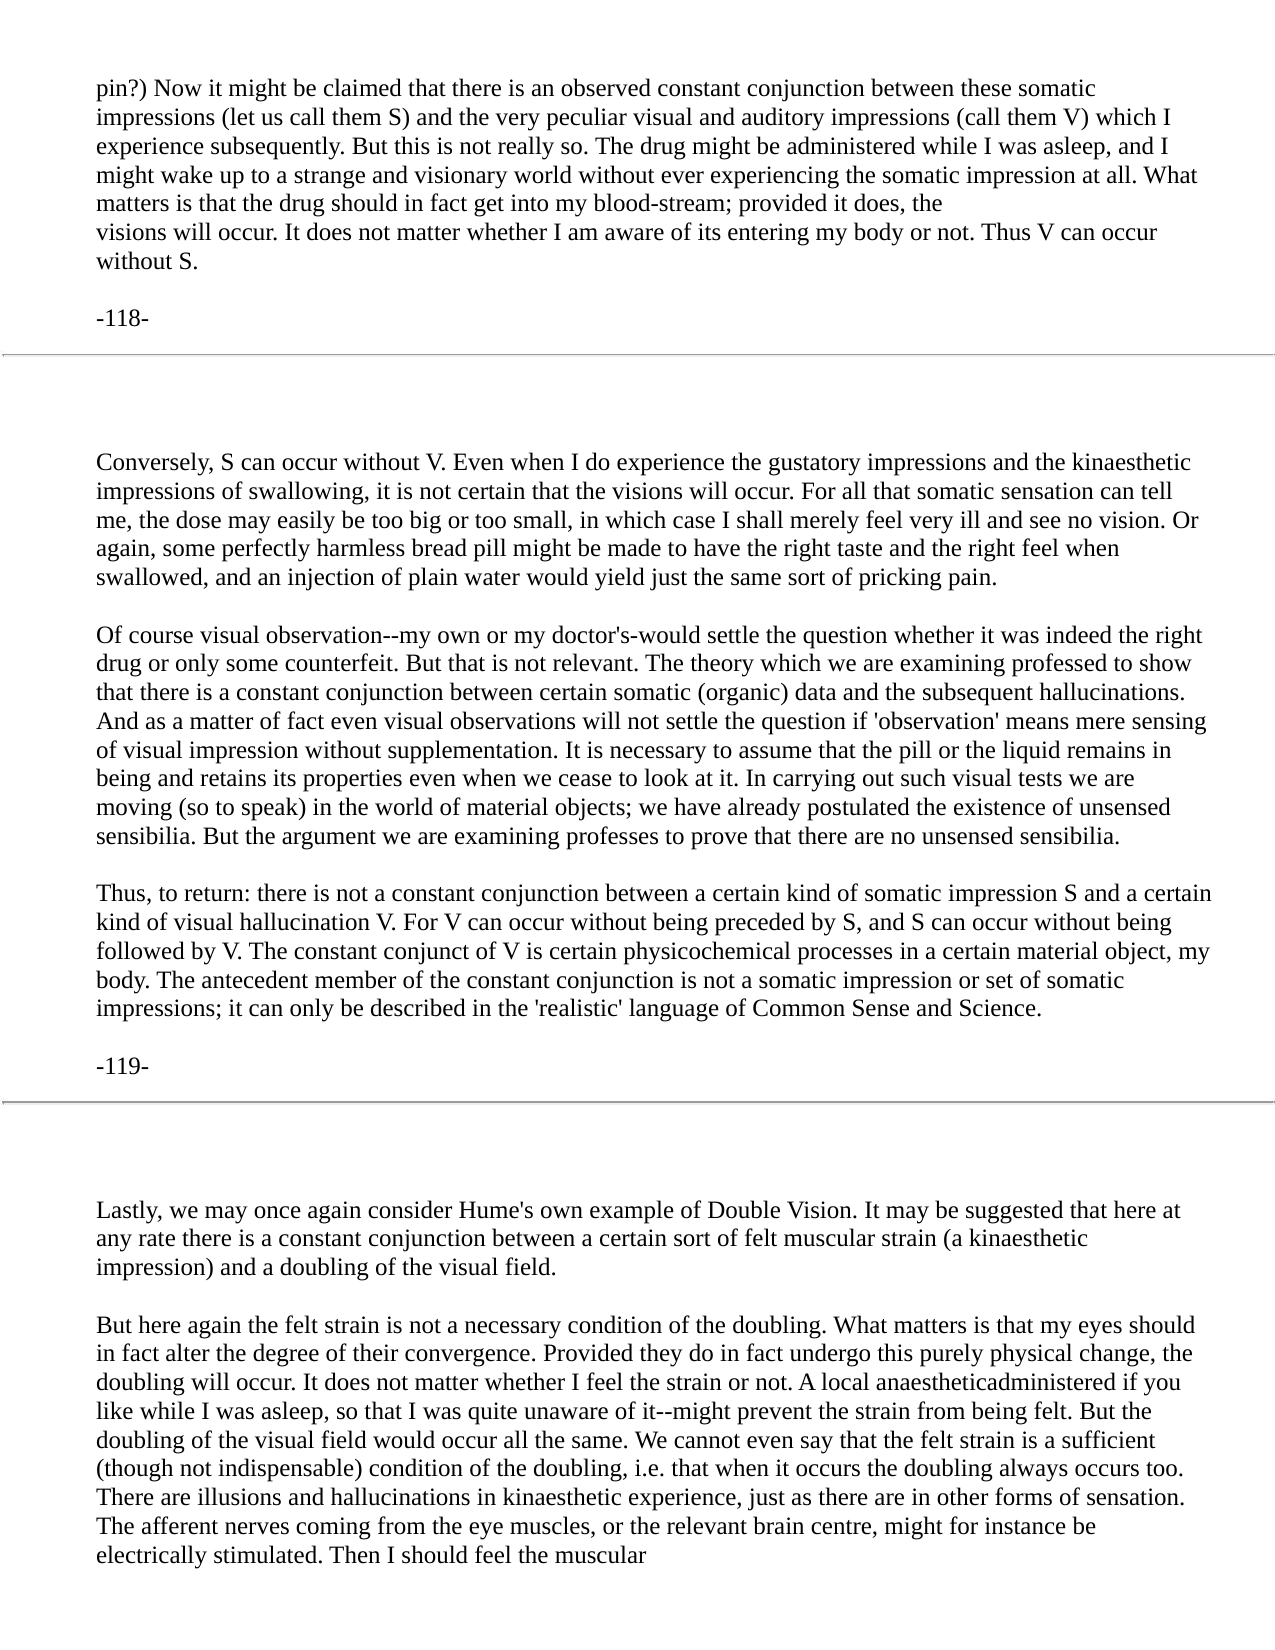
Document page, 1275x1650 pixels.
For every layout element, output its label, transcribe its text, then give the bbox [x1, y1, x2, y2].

text Of course visual observation--my own or my doctor's-would settle the question whether it was indeed the right drug or only some counterfeit. But that is not relevant. The theory which we are examining professed to show that there is a constant conjunction between certain somatic (organic) data and the subsequent hallucinations. And as a matter of fact even visual observations will not settle the question if 'observation' means mere sensing of visual impression without supplementation. It is necessary to assume that the pill or the liquid remains in being and retains its properties even when we cease to look at it. In carrying out such visual tests we are moving (so to speak) in the world of material objects; we have already postulated the existence of unsensed sensibilia. But the argument we are examining professes to prove that there are no unsensed sensibilia. [96, 620, 1212, 850]
text -118- [96, 303, 1212, 332]
text -119- [96, 1051, 1212, 1080]
text But here again the felt strain is not a necessary condition of the doubling. What matters is that my eyes should in fact alter the degree of their convergence. Provided they do in fact undergo this purely physical change, the doubling will occur. It does not matter whether I feel the strain or not. A local anaestheticadministered if you like while I was asleep, so that I was quite unaware of it--might prevent the strain from being felt. But the doubling of the visual field would occur all the same. We cannot even say that the felt strain is a sufficient (though not indispensable) condition of the doubling, i.e. that when it occurs the doubling always occurs too. There are illusions and hallucinations in kinaesthetic experience, just as there are in other forms of sensation. The afferent nerves coming from the eye muscles, or the relevant brain centre, might for instance be electrically stimulated. Then I should feel the muscular [96, 1310, 1212, 1568]
text visions will occur. It does not matter whether I am aware of its entering my body or not. Thus V can occur without S. [96, 217, 1212, 275]
text Conversely, S can occur without V. Even when I do experience the gustatory impressions and the kinaesthetic impressions of swallowing, it is not certain that the visions will occur. For all that somatic sensation can tell me, the dose may easily be too big or too small, in which case I shall merely feel very ill and see no vision. Or again, some perfectly harmless bread pill might be made to have the right taste and the right feel when swallowed, and an injection of plain water would yield just the same sort of pricking pain. [96, 447, 1212, 591]
text Thus, to return: there is not a constant conjunction between a certain kind of somatic impression S and a certain kind of visual hallucination V. For V can occur without being preceded by S, and S can occur without being followed by V. The constant conjunct of V is certain physicochemical processes in a certain material object, my body. The antecedent member of the constant conjunction is not a somatic impression or set of somatic impressions; it can only be described in the 'realistic' language of Common Sense and Science. [96, 878, 1212, 1022]
picture [0, 1097, 1275, 1107]
text pin?) Now it might be claimed that there is an observed constant conjunction between these somatic impressions (let us call them S) and the very peculiar visual and auditory impressions (call them V) which I experience subsequently. But this is not really so. The drug might be administered while I was asleep, and I might wake up to a strange and visionary world without ever experiencing the somatic impression at all. What matters is that the drug should in fact get into my blood-stream; provided it does, the [96, 73, 1212, 217]
text Lastly, we may once again consider Hume's own example of Double Vision. It may be suggested that here at any rate there is a constant conjunction between a certain sort of felt muscular strain (a kinaesthetic impression) and a doubling of the visual field. [96, 1195, 1212, 1281]
picture [0, 350, 1275, 359]
